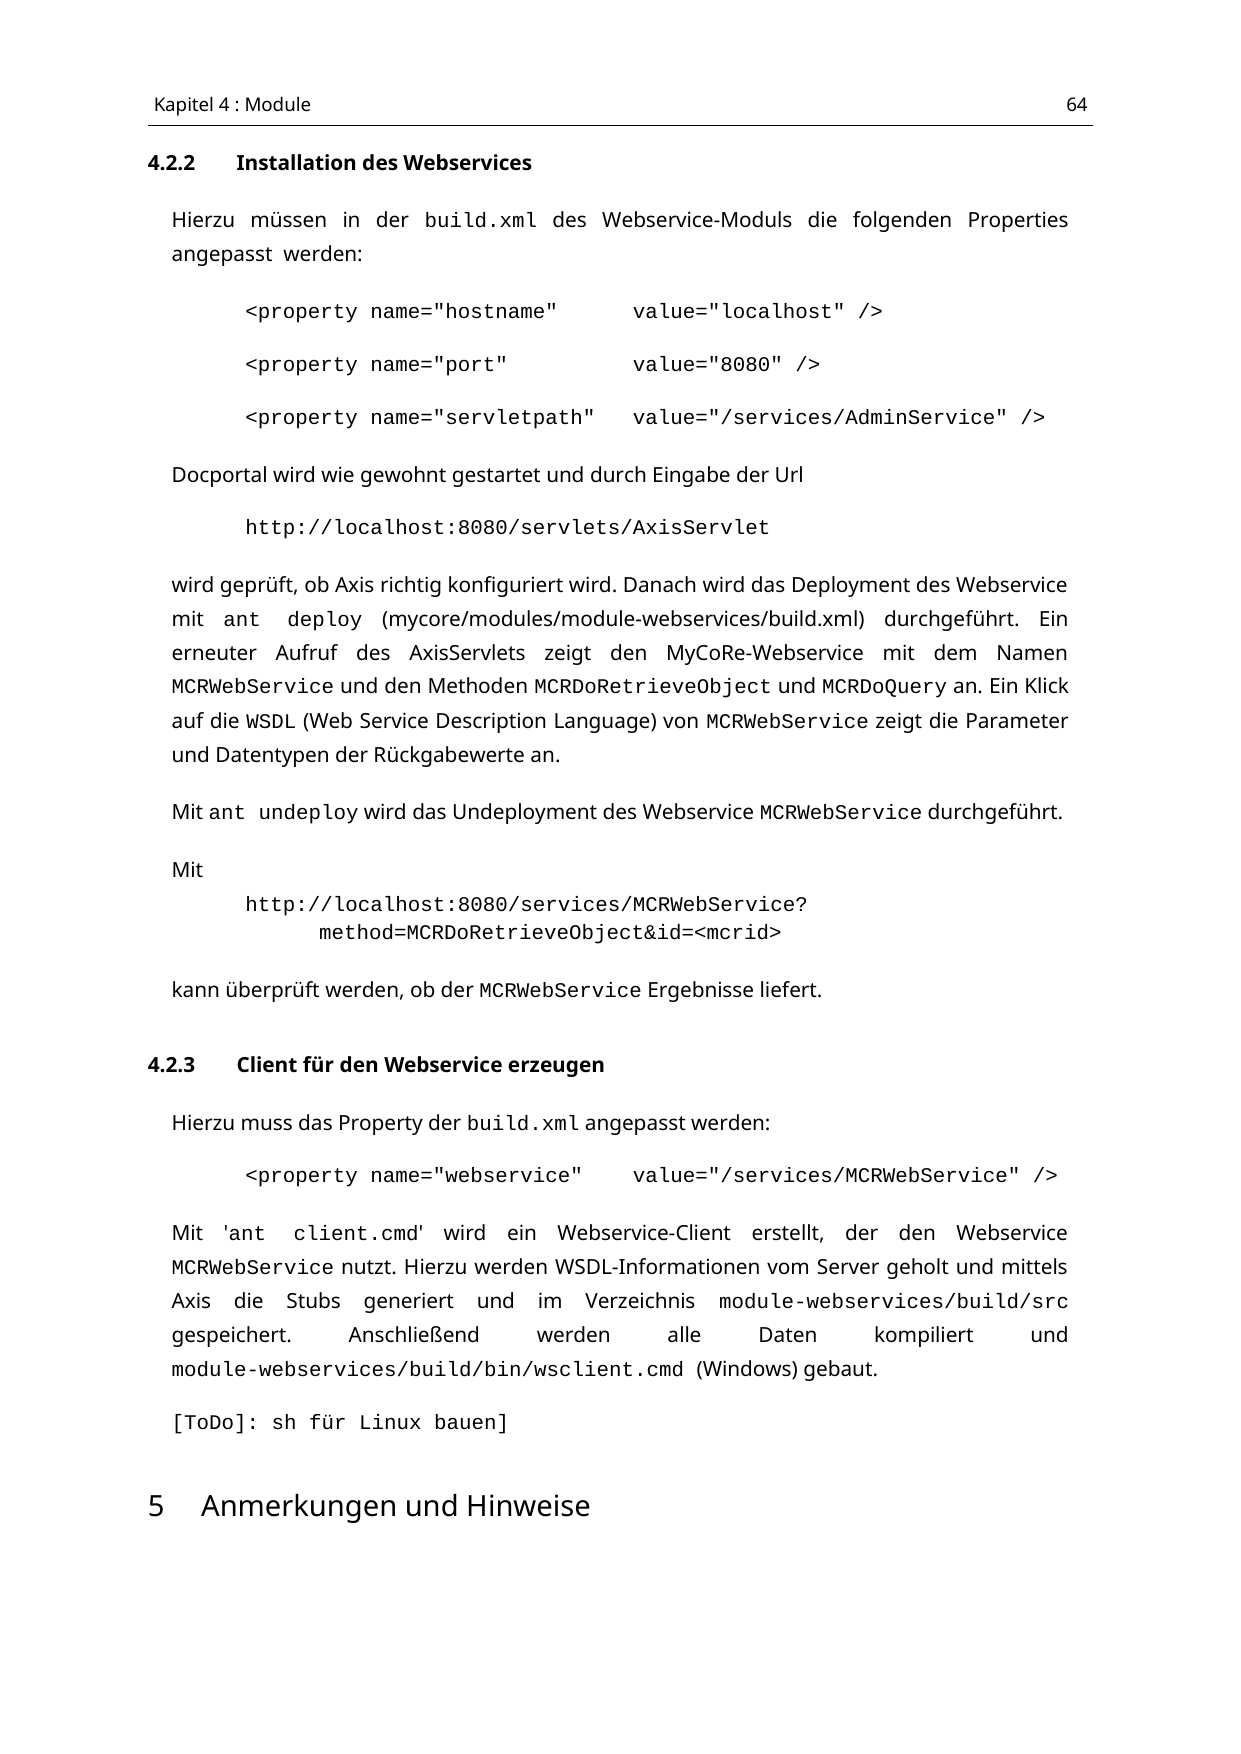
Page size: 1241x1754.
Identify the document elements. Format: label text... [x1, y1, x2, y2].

text wird geprüft, ob Axis richtig konfiguriert wird. Danach wird das Deployment des Webservice mit ant deploy (mycore/modules/module-webservices/build.xml) durchgeführt. Ein erneuter Aufruf des AxisServlets zeigt den MyCoRe-Webservice mit dem Namen MCRWebService und den Methoden MCRDoRetrieveObject und MCRDoQuery an. Ein Klick auf die WSDL (Web Service Description Language) von MCRWebService zeigt die Parameter und Datentypen der Rückgabewerte an. [171, 570, 1069, 768]
text Hierzu muss das Property der build.xml angepasst werden: [171, 1108, 1069, 1136]
subtitle Client für den Webservice erzeugen [148, 1050, 1092, 1078]
text <property name="servletpath" value="/services/AdminService" /> [171, 407, 1069, 431]
text kann überprüft werden, ob der MCRWebService Ergebnisse liefert. [171, 975, 1069, 1003]
text <property name="hostname" value="localhost" /> [171, 297, 1069, 325]
text [ToDo]: sh für Linux bauen] [171, 1412, 1069, 1436]
text <property name="port" value="8080" /> [171, 354, 1069, 378]
text http://localhost:8080/servlets/AxisServlet [171, 517, 1069, 541]
text Mit http://localhost:8080/services/MCRWebService? method=MCRDoRetrieveObject&id=<mcrid> [171, 855, 1069, 946]
text Mit ant undeploy wird das Undeployment des Webservice MCRWebService durchgeführt. [171, 797, 1069, 826]
text Hierzu müssen in der build.xml des Webservice-Moduls die folgenden Properties angepasst werden: [171, 205, 1069, 267]
text <property name="webservice" value="/services/MCRWebService" /> [171, 1165, 1069, 1189]
text Docportal wird wie gewohnt gestartet und durch Eingabe der Url [171, 460, 1069, 488]
subtitle Anmerkungen und Hinweise [148, 1485, 1092, 1525]
text Mit 'ant client.cmd' wird ein Webservice-Client erstellt, der den Webservice MCRWebService nutzt. Hierzu werden WSDL-Informationen vom Server geholt und mittels Axis die Stubs generiert und im Verzeichnis module-webservices/build/src gespeichert. Anschließend werden alle Daten kompiliert und module-webservices/build/bin/wsclient.cmd (Windows) gebaut. [171, 1218, 1069, 1383]
subtitle Installation des Webservices [148, 148, 1092, 176]
